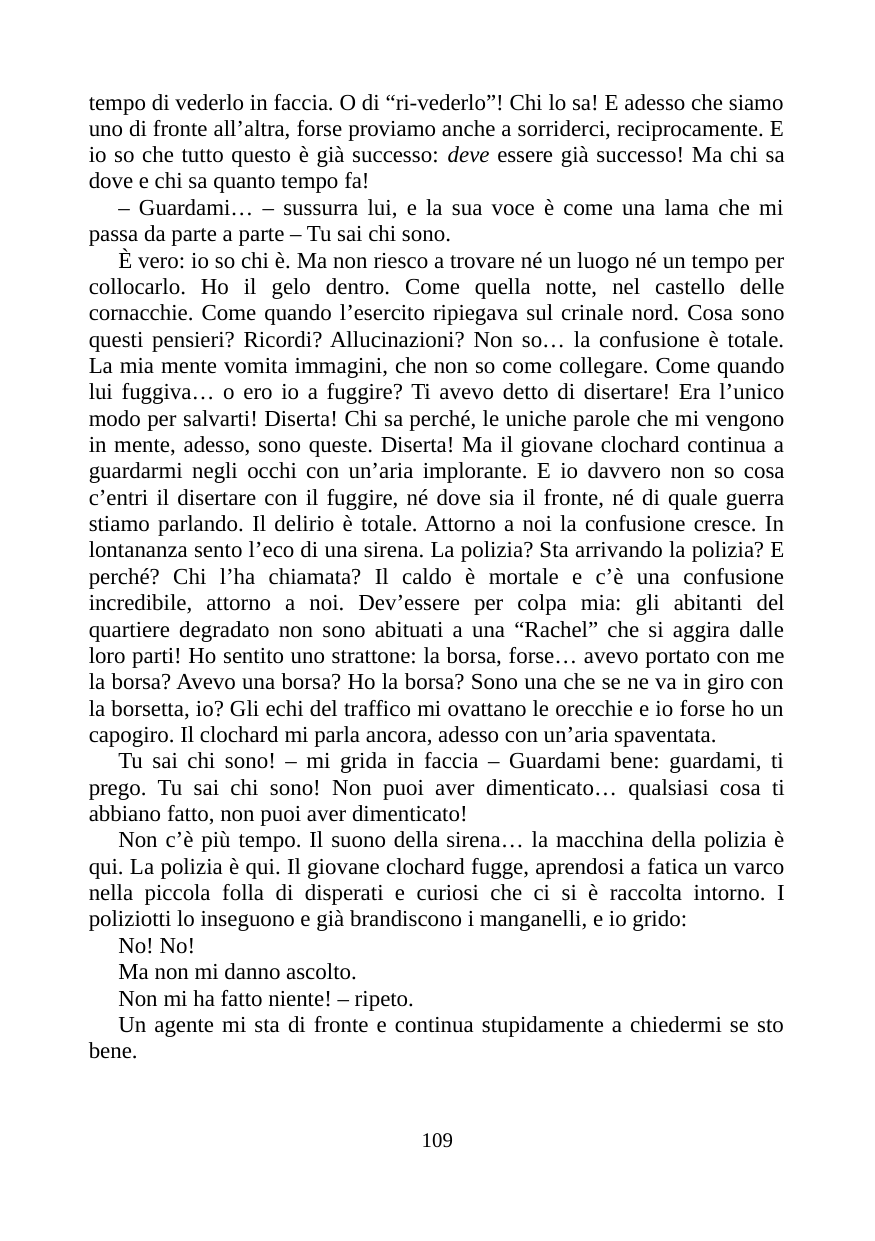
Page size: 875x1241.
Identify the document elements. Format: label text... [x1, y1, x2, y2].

text Un agente mi sta di fronte e continua stupidamente a chiedermi se sto bene. [88, 1011, 786, 1064]
text Non c’è più tempo. Il suono della sirena… la macchina della polizia è qui. La polizia è qui. Il giovane clochard fugge, aprendosi a fatica un varco nella piccola folla di disperati e curiosi che ci si è raccolta intorno. I poliziotti lo inseguono e già brandiscono i manganelli, e io grido: [88, 826, 786, 932]
text – Guardami… – sussurra lui, e la sua voce è come una lama che mi passa da parte a parte – Tu sai chi sono. [88, 194, 786, 247]
text Non mi ha fatto niente! – ripeto. [88, 984, 786, 1011]
text tempo di vederlo in faccia. O di “ri-vederlo”! Chi lo sa! E adesso che siamo uno di fronte all’altra, forse proviamo anche a sorriderci, reciprocamente. E io so che tutto questo è già successo: deve essere già successo! Ma chi sa dove e chi sa quanto tempo fa! [88, 88, 786, 194]
text È vero: io so chi è. Ma non riesco a trovare né un luogo né un tempo per collocarlo. Ho il gelo dentro. Come quella notte, nel castello delle cornacchie. Come quando l’esercito ripiegava sul crinale nord. Cosa sono questi pensieri? Ricordi? Allucinazioni? Non so… la confusione è totale. La mia mente vomita immagini, che non so come collegare. Come quando lui fuggiva… o ero io a fuggire? Ti avevo detto di disertare! Era l’unico modo per salvarti! Diserta! Chi sa perché, le uniche parole che mi vengono in mente, adesso, sono queste. Diserta! Ma il giovane clochard continua a guardarmi negli occhi con un’aria implorante. E io davvero non so cosa c’entri il disertare con il fuggire, né dove sia il fronte, né di quale guerra stiamo parlando. Il delirio è totale. Attorno a noi la confusione cresce. In lontananza sento l’eco di una sirena. La polizia? Sta arrivando la polizia? E perché? Chi l’ha chiamata? Il caldo è mortale e c’è una confusione incredibile, attorno a noi. Dev’essere per colpa mia: gli abitanti del quartiere degradato non sono abituati a una “Rachel” che si aggira dalle loro parti! Ho sentito uno strattone: la borsa, forse… avevo portato con me la borsa? Avevo una borsa? Ho la borsa? Sono una che se ne va in giro con la borsetta, io? Gli echi del traffico mi ovattano le orecchie e io forse ho un capogiro. Il clochard mi parla ancora, adesso con un’aria spaventata. [88, 247, 786, 747]
text Tu sai chi sono! – mi grida in faccia – Guardami bene: guardami, ti prego. Tu sai chi sono! Non puoi aver dimenticato… qualsiasi cosa ti abbiano fatto, non puoi aver dimenticato! [88, 747, 786, 826]
text Ma non mi danno ascolto. [88, 958, 786, 984]
text No! No! [88, 932, 786, 958]
